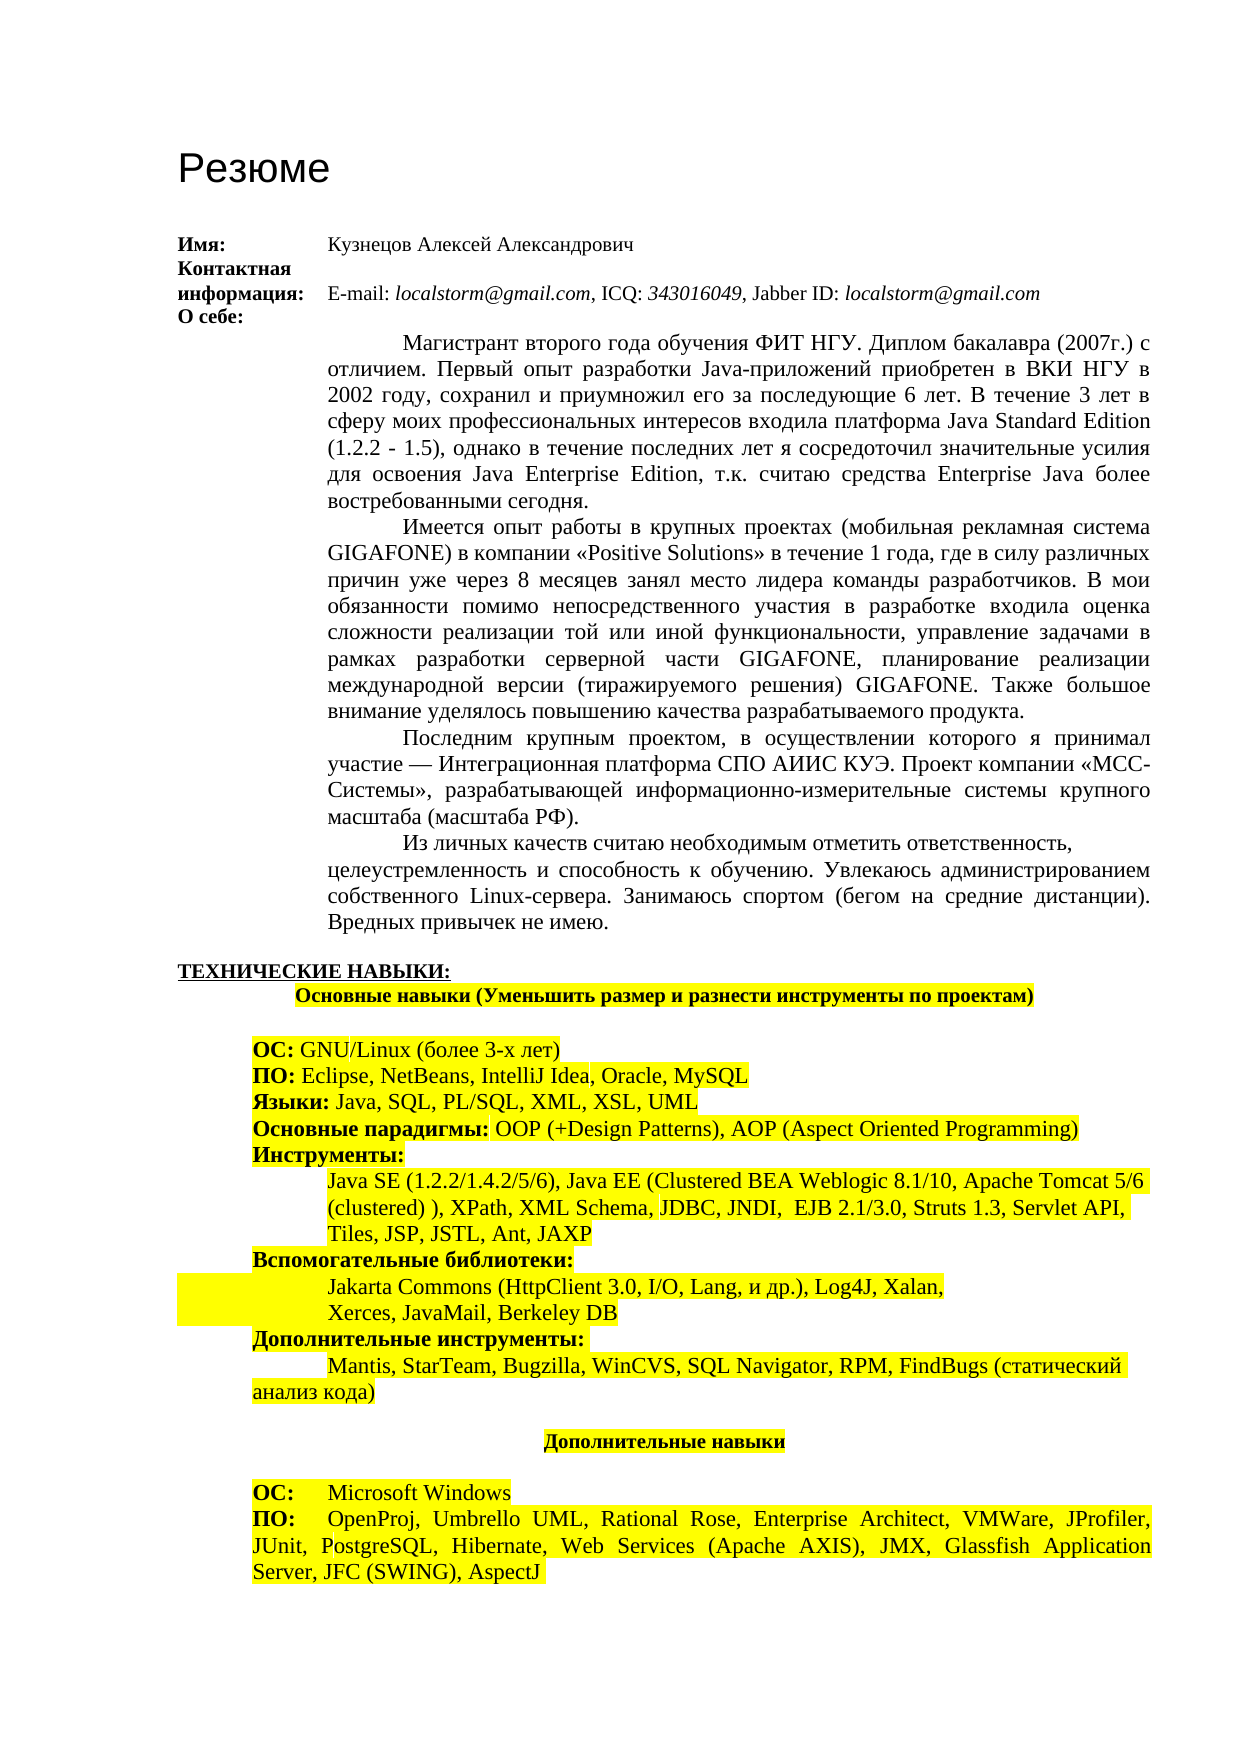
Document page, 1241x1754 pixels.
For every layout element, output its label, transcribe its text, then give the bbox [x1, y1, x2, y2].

text Mantis, StarTeam, Bugzilla, WinCVS, SQL Navigator, RPM, FindBugs (статический анализ кода) [252, 1352, 1152, 1404]
text ОС: Microsoft Windows [177, 1479, 1152, 1505]
text ОС: GNU/Linux (более 3-х лет) [252, 1036, 1152, 1062]
text Последним крупным проектом, в осуществлении которого я принимал участие — Интеграционная платформа СПО АИИС КУЭ. Проект компании «МСС-Системы», разрабатывающей информационно-измерительные системы крупного масштаба (масштаба РФ). [177, 724, 1152, 829]
text целеустремленность и способность к обучению. Увлекаюсь администрированием собственного Linux-сервера. Занимаюсь спортом (бегом на средние дистанции). Вредных привычек не имею. [327, 856, 1152, 935]
text Java SE (1.2.2/1.4.2/5/6), Java EE (Clustered BEA Weblogic 8.1/10, Apache Tomcat 5/6 (clustered) ), XPath, XML Schema, JDBC, JNDI, EJB 2.1/3.0, Struts 1.3, Servlet API, Tiles, JSP, JSTL, Ant, JAXP [327, 1167, 1152, 1246]
text Языки: Java, SQL, PL/SQL, XML, XSL, UML [177, 1088, 1152, 1115]
text Контактная [177, 256, 1152, 280]
title Резюме [177, 143, 1152, 191]
text Имеется опыт работы в крупных проектах (мобильная рекламная система GIGAFONE) в компании «Positive Solutions» в течение 1 года, где в силу различных причин уже через 8 месяцев занял место лидера команды разработчиков. В мои обязанности помимо непосредственного участия в разработке входила оценка сложности реализации той или иной функциональности, управление задачами в рамках разработки серверной части GIGAFONE, планирование реализации международной версии (тиражируемого решения) GIGAFONE. Также большое внимание уделялось повышению качества разрабатываемого продукта. [177, 513, 1152, 724]
text ПО: Eclipse, NetBeans, IntelliJ Idea, Oracle, MySQL [177, 1062, 1152, 1088]
text Дополнительные инструменты: [252, 1326, 1152, 1352]
text информация: E-mail: localstorm@gmail.com, ICQ: 343016049, Jabber ID: localstorm@gmail.com [177, 280, 1152, 304]
text Основные навыки (Уменьшить размер и разнести инструменты по проектам) [177, 983, 1152, 1007]
text ТЕХНИЧЕСКИЕ НАВЫКИ: [177, 959, 1152, 983]
text ПО: OpenProj, Umbrello UML, Rational Rose, Enterprise Architect, VMWare, JProfiler, JUnit, PostgreSQL, Hibernate, Web Services (Apache AXIS), JMX, Glassfish Application Server, JFC (SWING), AspectJ [252, 1505, 1152, 1584]
text Имя: Кузнецов Алексей Александрович [177, 232, 1152, 256]
text Дополнительные навыки [177, 1429, 1152, 1453]
text О себе: [177, 304, 1152, 328]
text Магистрант второго года обучения ФИТ НГУ. Диплом бакалавра (2007г.) с отличием. Первый опыт разработки Java-приложений приобретен в ВКИ НГУ в 2002 году, сохранил и приумножил его за последующие 6 лет. В течение 3 лет в сферу моих профессиональных интересов входила платформа Java Standard Edition (1.2.2 - 1.5), однако в течение последних лет я сосредоточил значительные усилия для освоения Java Enterprise Edition, т.к. считаю средства Enterprise Java более востребованными сегодня. [177, 328, 1152, 513]
text Основные парадигмы: OOP (+Design Patterns), AOP (Aspect Oriented Programming) [177, 1115, 1152, 1141]
text Jakarta Commons (HttpClient 3.0, I/O, Lang, и др.), Log4J, Xalan, [177, 1273, 1152, 1299]
text Из личных качеств считаю необходимым отметить ответственность, [177, 829, 1152, 856]
text Вспомогательные библиотеки: [177, 1246, 1152, 1273]
text Инструменты: [177, 1141, 1152, 1167]
text Xerces, JavaMail, Berkeley DB [177, 1299, 1152, 1326]
